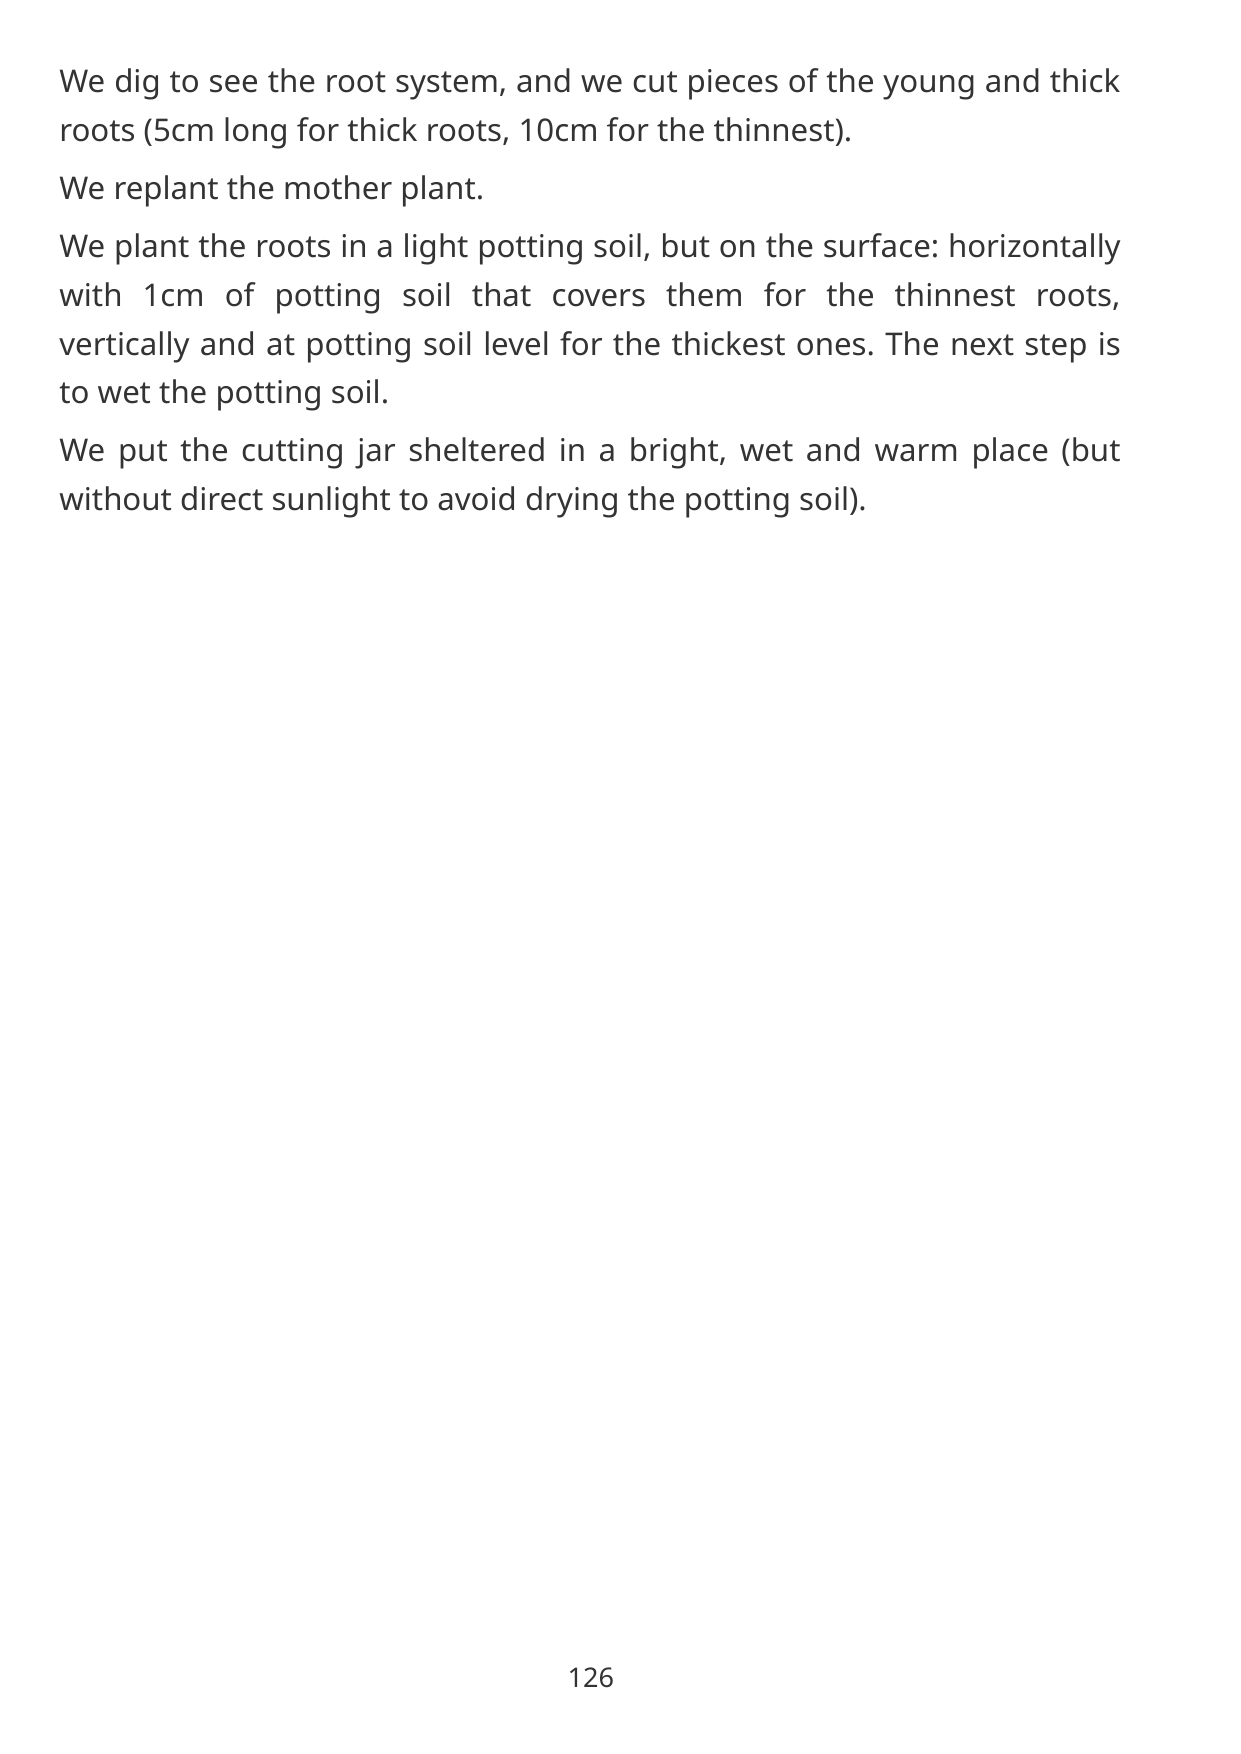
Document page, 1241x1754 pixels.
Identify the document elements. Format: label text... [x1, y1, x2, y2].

text We put the cutting jar sheltered in a bright, wet and warm place (but without direct sunlight to avoid drying the potting soil). [59, 428, 1122, 520]
text We dig to see the root system, and we cut pieces of the young and thick roots (5cm long for thick roots, 10cm for the thinnest). [59, 59, 1122, 151]
text We plant the roots in a light potting soil, but on the surface: horizontally with 1cm of potting soil that covers them for the thinnest roots, vertically and at potting soil level for the thickest ones. The next step is to wet the potting soil. [59, 224, 1122, 413]
text We replant the mother plant. [59, 166, 1122, 208]
